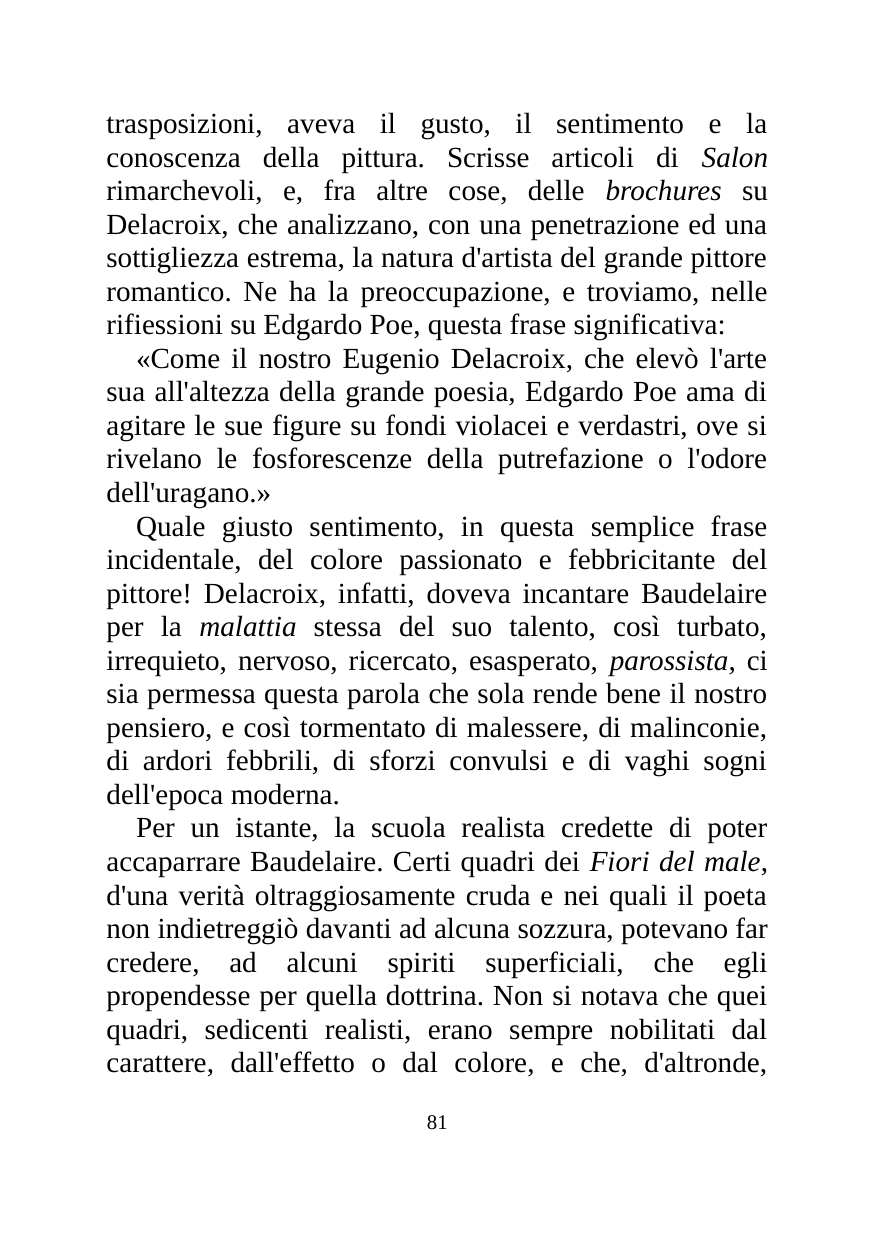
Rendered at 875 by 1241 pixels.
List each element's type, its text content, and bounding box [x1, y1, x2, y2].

text Quale giusto sentimento, in questa semplice frase incidentale, del colore passionato e febbricitante del pittore! Delacroix, infatti, doveva incantare Baudelaire per la malattia stessa del suo talento, così turbato, irrequieto, nervoso, ricercato, esasperato, parossista, ci sia permessa questa parola che sola rende bene il nostro pensiero, e così tormentato di malessere, di malinconie, di ardori febbrili, di sforzi convulsi e di vaghi sogni dell'epoca moderna. [106, 509, 768, 811]
text trasposizioni, aveva il gusto, il sentimento e la conoscenza della pittura. Scrisse articoli di Salon rimarchevoli, e, fra altre cose, delle brochures su Delacroix, che analizzano, con una penetrazione ed una sottigliezza estrema, la natura d'artista del grande pittore romantico. Ne ha la preoccupazione, e troviamo, nelle rifiessioni su Edgardo Poe, questa frase significativa: [106, 106, 768, 341]
text «Come il nostro Eugenio Delacroix, che elevò l'arte sua all'altezza della grande poesia, Edgardo Poe ama di agitare le sue figure su fondi violacei e verdastri, ove si rivelano le fosforescenze della putrefazione o l'odore dell'uragano.» [106, 341, 768, 509]
text Per un istante, la scuola realista credette di poter accaparrare Baudelaire. Certi quadri dei Fiori del male, d'una verità oltraggiosamente cruda e nei quali il poeta non indietreggiò davanti ad alcuna sozzura, potevano far credere, ad alcuni spiriti superficiali, che egli propendesse per quella dottrina. Non si notava che quei quadri, sedicenti realisti, erano sempre nobilitati dal carattere, dall'effetto o dal colore, e che, d'altronde, [106, 811, 768, 1079]
